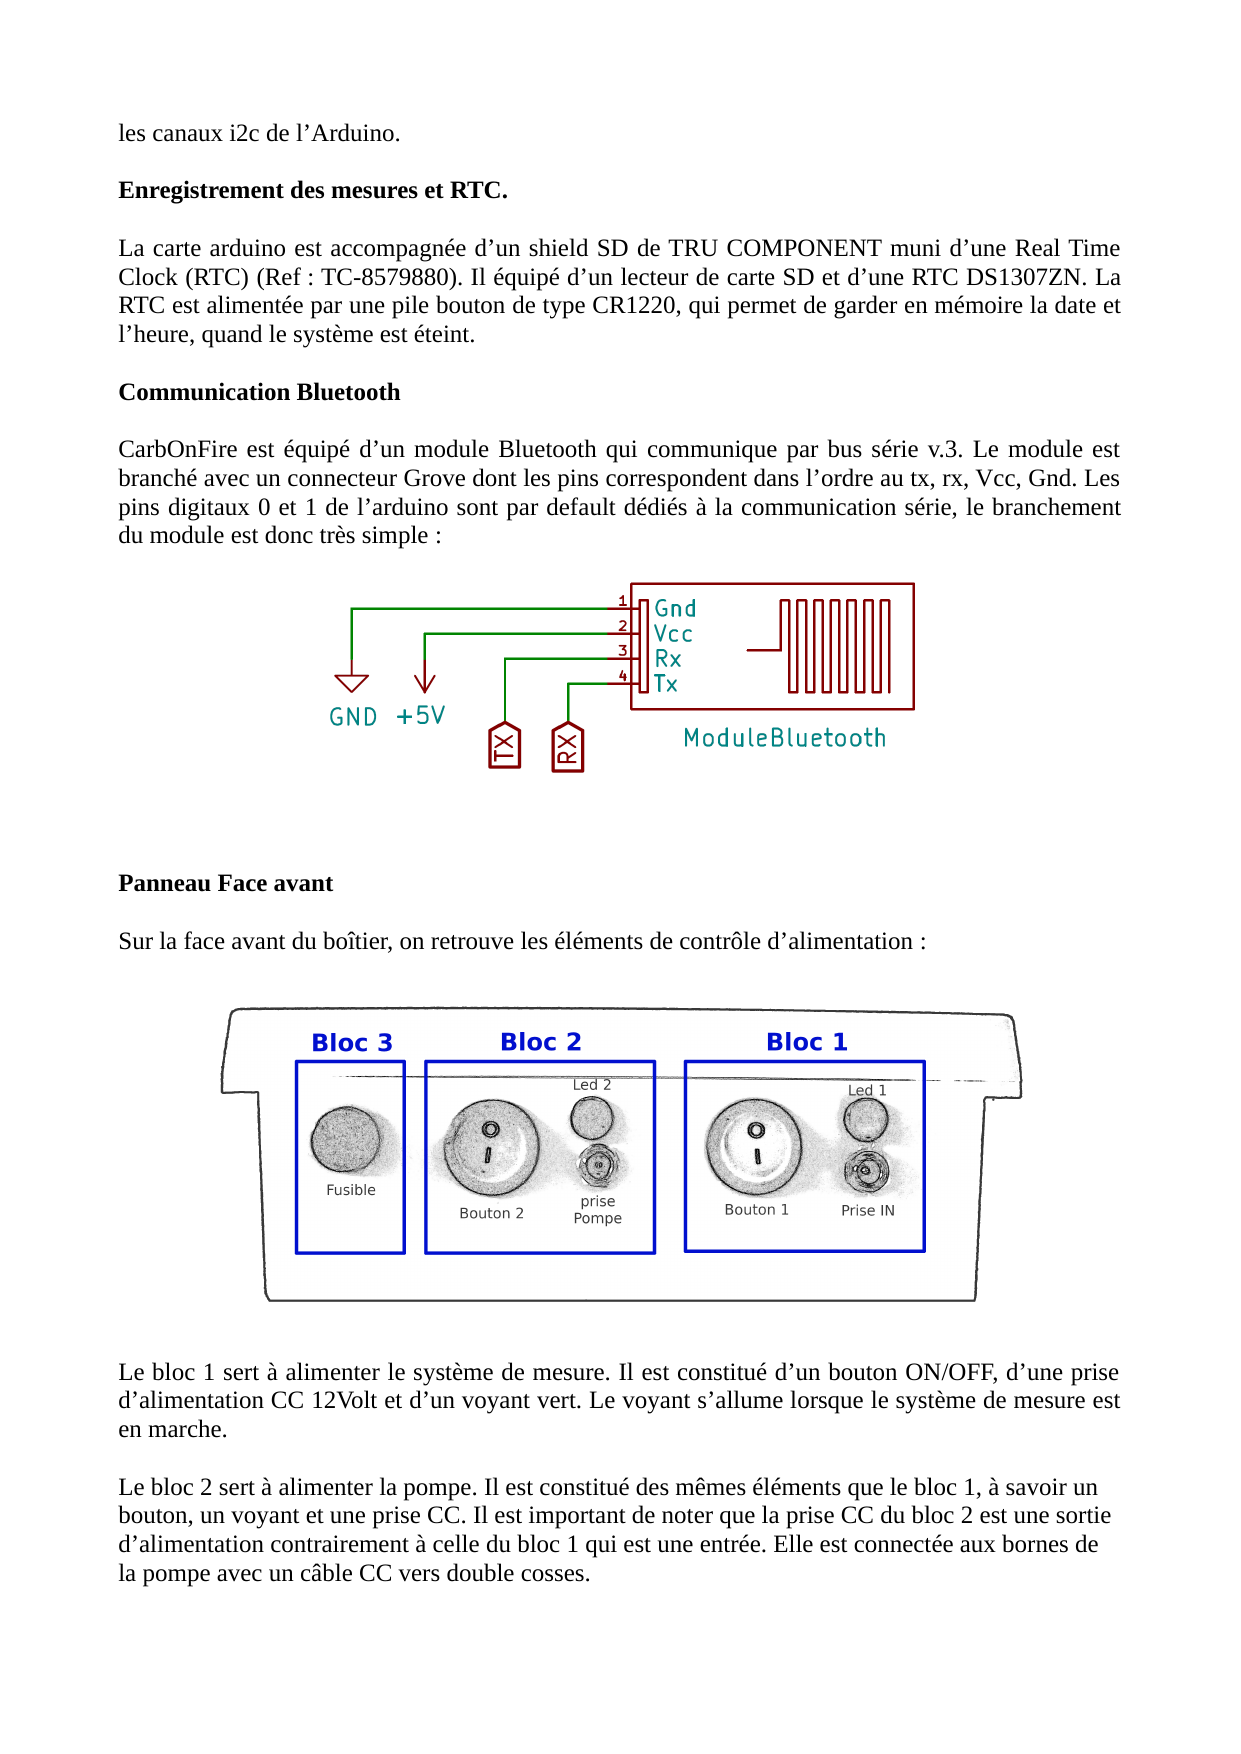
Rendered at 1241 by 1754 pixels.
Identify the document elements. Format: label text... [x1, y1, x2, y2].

text Sur la face avant du boîtier, on retrouve les éléments de contrôle d’alimentation : [118, 926, 1122, 955]
text CarbOnFire est équipé d’un module Bluetooth qui communique par bus série v.3. Le module est branché avec un connecteur Grove dont les pins correspondent dans l’ordre au tx, rx, Vcc, Gnd. Les pins digitaux 0 et 1 de l’arduino sont par default dédiés à la communication série, le branchement du module est donc très simple : [118, 434, 1122, 549]
picture [190, 983, 1051, 1328]
text Enregistrement des mesures et RTC. [118, 176, 1122, 204]
text les canaux i2c de l’Arduino. [118, 118, 1122, 147]
text Le bloc 2 sert à alimenter la pompe. Il est constitué des mêmes éléments que le bloc 1, à savoir un bouton, un voyant et une prise CC. Il est important de noter que la prise CC du bloc 2 est une sortie d’alimentation contrairement à celle du bloc 1 qui est une entrée. Elle est connectée aux bornes de la pompe avec un câble CC vers double cosses. [118, 1472, 1122, 1587]
text Panneau Face avant [118, 868, 1122, 897]
text La carte arduino est accompagnée d’un shield SD de TRU COMPONENT muni d’une Real Time Clock (RTC) (Ref : TC-8579880). Il équipé d’un lecteur de carte SD et d’une RTC DS1307ZN. La RTC est alimentée par une pile bouton de type CR1220, qui permet de garder en mémoire la date et l’heure, quand le système est éteint. [118, 233, 1122, 348]
text Le bloc 1 sert à alimenter le système de mesure. Il est constitué d’un bouton ON/OFF, d’une prise d’alimentation CC 12Volt et d’un voyant vert. Le voyant s’allume lorsque le système de mesure est en marche. [118, 1357, 1122, 1443]
picture [319, 578, 921, 783]
text Communication Bluetooth [118, 377, 1122, 406]
